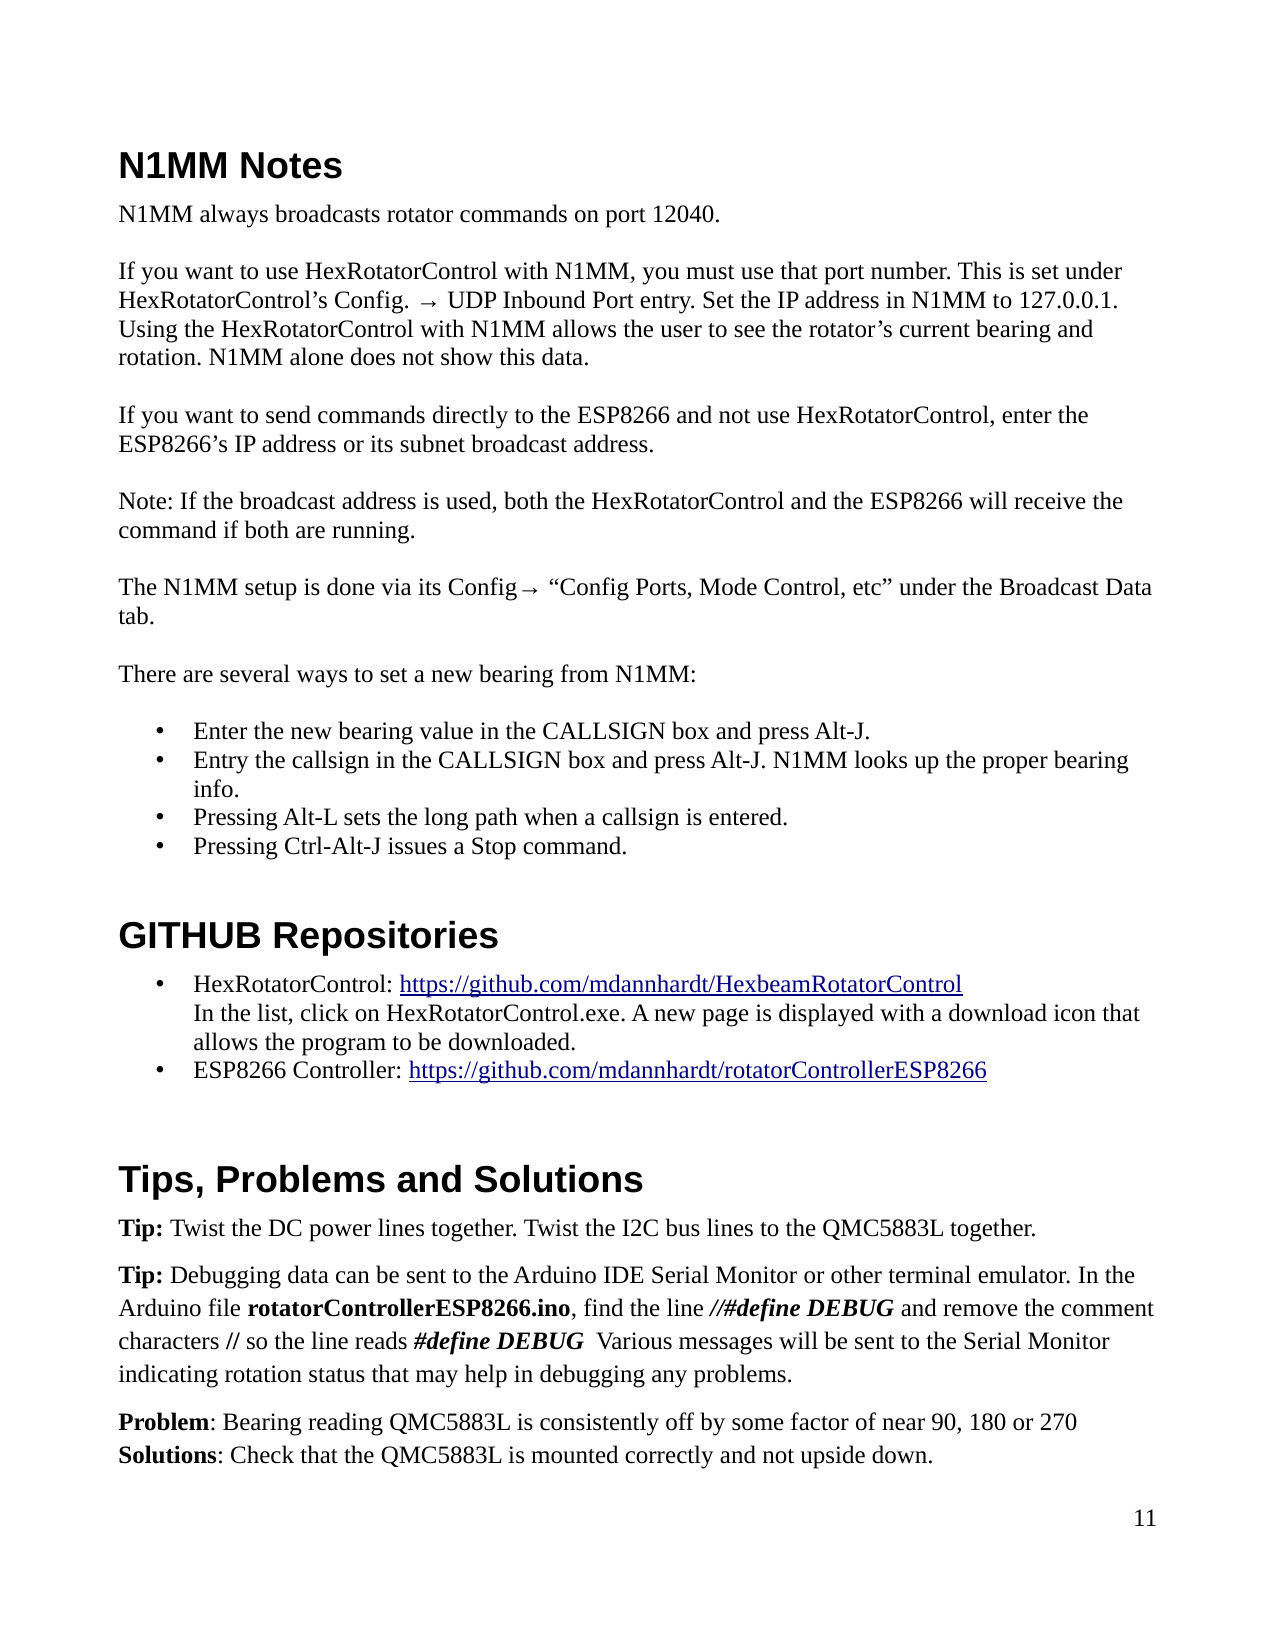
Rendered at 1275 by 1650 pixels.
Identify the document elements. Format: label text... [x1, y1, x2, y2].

text If you want to send commands directly to the ESP8266 and not use HexRotatorControl, enter the ESP8266’s IP address or its subnet broadcast address. [118, 400, 1157, 457]
text There are several ways to set a new bearing from N1MM: [118, 659, 1157, 687]
list Enter the new bearing value in the CALLSIGN box and press Alt-J. [156, 716, 1157, 745]
text Note: If the broadcast address is used, both the HexRotatorControl and the ESP8266 will receive the command if both are running. [118, 486, 1157, 544]
text If you want to use HexRotatorControl with N1MM, you must use that port number. This is set under HexRotatorControl’s Config. → UDP Inbound Port entry. Set the IP address in N1MM to 127.0.0.1. Using the HexRotatorControl with N1MM allows the user to see the rotator’s current bearing and rotation. N1MM alone does not show this data. [118, 256, 1157, 371]
text N1MM always broadcasts rotator commands on port 12040. [118, 199, 1157, 227]
text The N1MM setup is done via its Config→ “Config Ports, Mode Control, etc” under the Broadcast Data tab. [118, 572, 1157, 630]
text Tip: Debugging data can be sent to the Arduino IDE Serial Monitor or other terminal emulator. In the Arduino file rotatorControllerESP8266.ino, find the line //#define DEBUG and remove the comment characters // so the line reads #define DEBUG Various messages will be sent to the Serial Monitor indicating rotation status that may help in debugging any problems. [118, 1260, 1157, 1388]
list ESP8266 Controller: https://github.com/mdannhardt/rotatorControllerESP8266 [156, 1056, 1157, 1084]
list Entry the callsign in the CALLSIGN box and press Alt-J. N1MM looks up the proper bearing info. [156, 745, 1157, 802]
subtitle GITHUB Repositories [118, 914, 1157, 957]
list Pressing Alt-L sets the long path when a callsign is entered. [156, 802, 1157, 831]
text Tip: Twist the DC power lines together. Twist the I2C bus lines to the QMC5883L together. [118, 1213, 1157, 1241]
text Problem: Bearing reading QMC5883L is consistently off by some factor of near 90, 180 or 270 Solutions: Check that the QMC5883L is mounted correctly and not upside down. [118, 1407, 1157, 1469]
subtitle N1MM Notes [118, 143, 1157, 186]
subtitle Tips, Problems and Solutions [118, 1157, 1157, 1200]
list Pressing Ctrl-Alt-J issues a Stop command. [156, 831, 1157, 860]
list HexRotatorControl: https://github.com/mdannhardt/HexbeamRotatorControl In the list, click on HexRotatorControl.exe. A new page is displayed with a download icon that allows the program to be downloaded. [156, 969, 1157, 1056]
